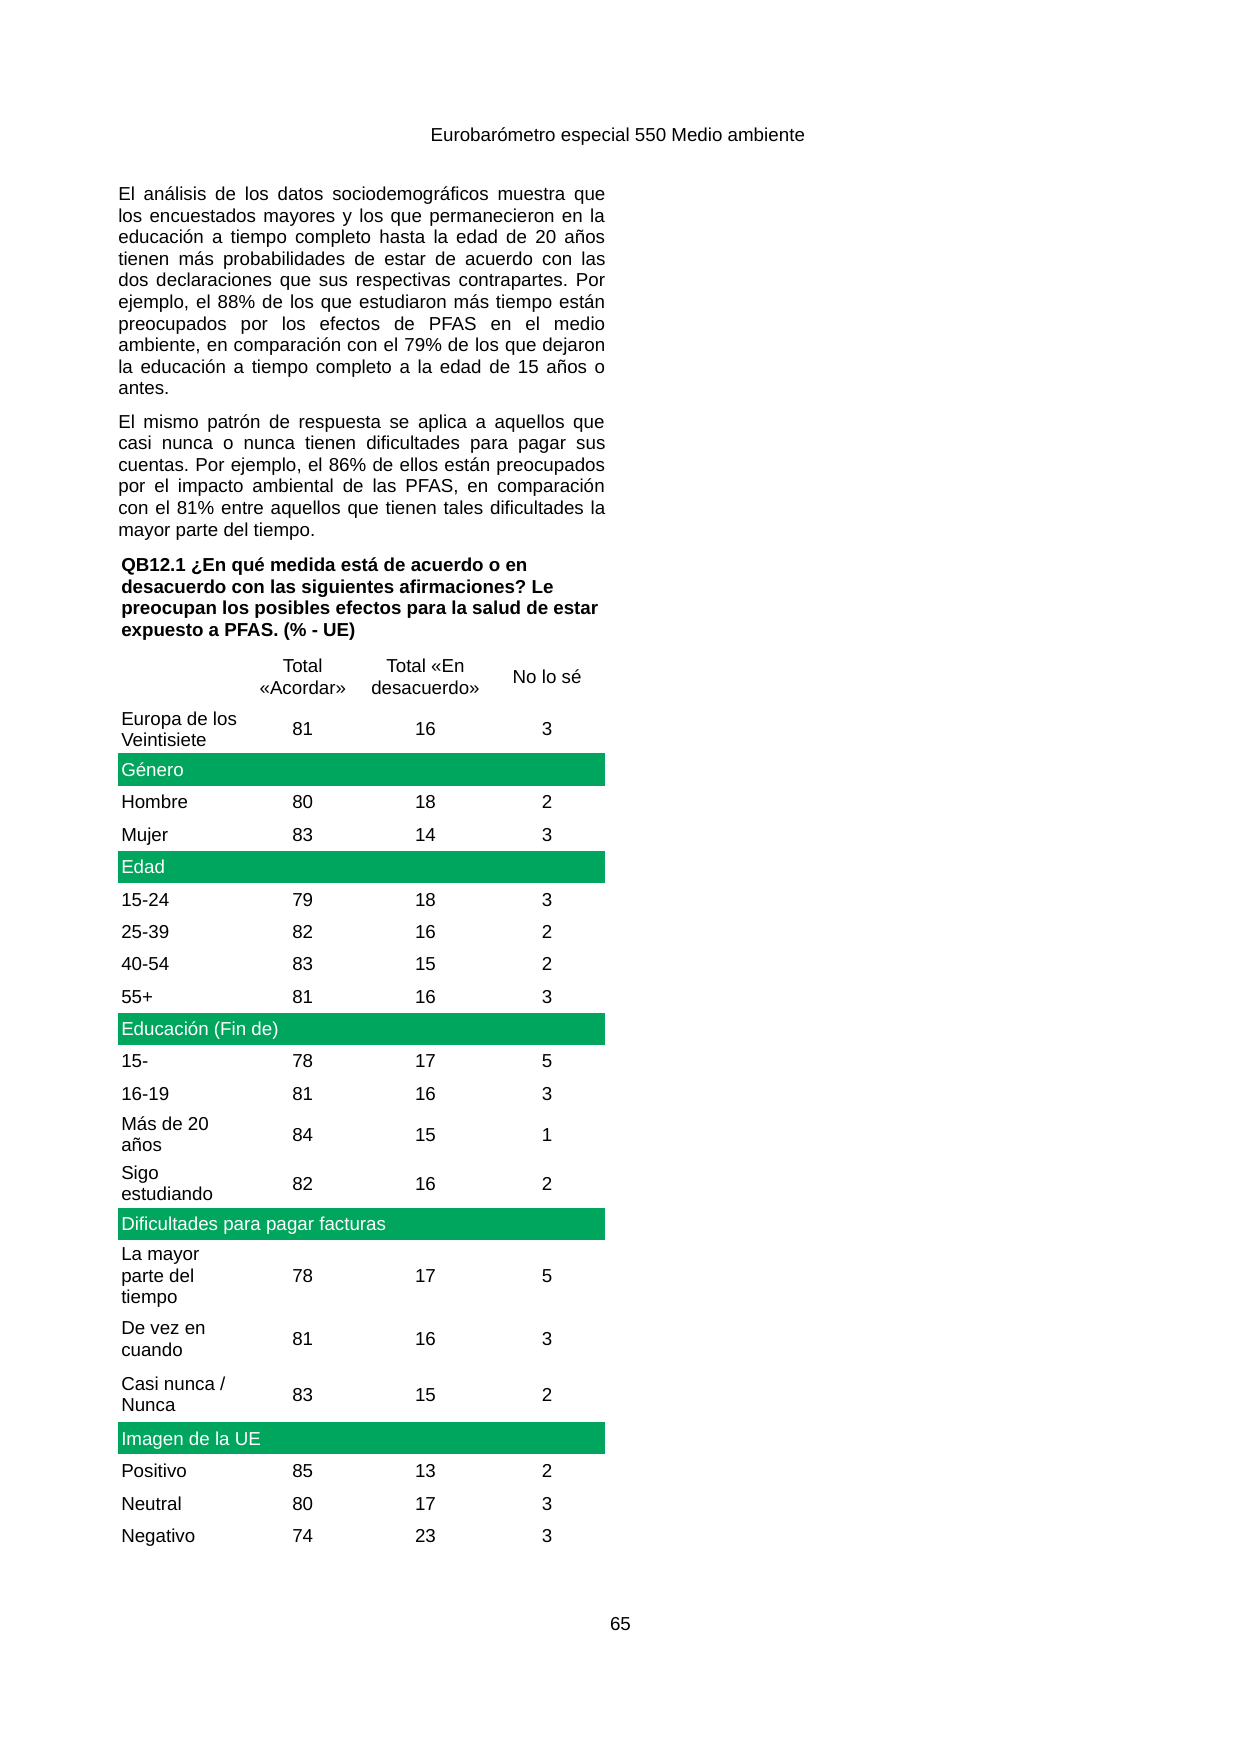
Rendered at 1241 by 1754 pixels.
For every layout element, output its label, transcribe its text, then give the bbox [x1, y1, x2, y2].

table_cell Más de 20 años [118, 1110, 243, 1159]
table_cell 2 [488, 1366, 605, 1422]
table_cell 81 [243, 980, 362, 1012]
table_cell Educación (Fin de) [118, 1013, 605, 1045]
table_cell 17 [362, 1240, 488, 1311]
table_cell 3 [488, 1519, 605, 1552]
table_cell 78 [243, 1240, 362, 1311]
table_cell 2 [488, 1455, 605, 1487]
table_cell Total «En desacuerdo» [362, 649, 488, 704]
table_cell Negativo [118, 1519, 243, 1552]
table_cell 80 [243, 786, 362, 818]
table_cell La mayor parte del tiempo [118, 1240, 243, 1311]
table_cell 2 [488, 948, 605, 980]
table_cell No lo sé [488, 649, 605, 704]
table_cell 17 [362, 1045, 488, 1077]
table_cell Total «Acordar» [243, 649, 362, 704]
text El mismo patrón de respuesta se aplica a aquellos que casi nunca o nunca tienen dificultades para pagar sus cuentas. Por ejemplo, el 86% de ellos están preocupados por el impacto ambiental de las PFAS, en comparación con el 81% entre aquellos que tienen tales dificultades la mayor parte del tiempo. [118, 411, 605, 540]
table_cell 5 [488, 1045, 605, 1077]
table_cell 55+ [118, 980, 243, 1012]
table_cell Edad [118, 851, 605, 883]
table_cell 15-24 [118, 883, 243, 915]
table_cell 3 [488, 1077, 605, 1110]
table_cell 3 [488, 980, 605, 1012]
table_cell 81 [243, 1311, 362, 1366]
table_cell Dificultades para pagar facturas [118, 1208, 605, 1240]
table_cell 83 [243, 948, 362, 980]
table_header QB12.1 ¿En qué medida está de acuerdo o en desacuerdo con las siguientes afirmaciones? Le preocupan los posibles efectos para la salud de estar expuesto a PFAS. (% - UE) [118, 546, 605, 648]
table_cell 18 [362, 786, 488, 818]
table_cell 18 [362, 883, 488, 915]
table_cell 80 [243, 1487, 362, 1519]
table_cell 5 [488, 1240, 605, 1311]
table_cell 81 [243, 1077, 362, 1110]
table_cell Género [118, 753, 605, 786]
table_cell 83 [243, 818, 362, 851]
table_cell 3 [488, 883, 605, 915]
table_cell 1 [488, 1110, 605, 1159]
table_cell 16 [362, 1077, 488, 1110]
table_cell 25-39 [118, 915, 243, 948]
table_cell 16-19 [118, 1077, 243, 1110]
table_cell 16 [362, 1311, 488, 1366]
table_cell 84 [243, 1110, 362, 1159]
table_cell Neutral [118, 1487, 243, 1519]
table_cell Imagen de la UE [118, 1422, 605, 1454]
table_cell 16 [362, 1159, 488, 1208]
table_cell 85 [243, 1455, 362, 1487]
table_cell 3 [488, 818, 605, 851]
table_cell 82 [243, 1159, 362, 1208]
table_cell 82 [243, 915, 362, 948]
table_cell Positivo [118, 1455, 243, 1487]
table_cell 14 [362, 818, 488, 851]
table_cell 3 [488, 1487, 605, 1519]
table_cell 15 [362, 948, 488, 980]
table_cell Casi nunca / Nunca [118, 1366, 243, 1422]
table_cell 79 [243, 883, 362, 915]
table_cell [118, 649, 243, 704]
table_cell Hombre [118, 786, 243, 818]
table_cell 23 [362, 1519, 488, 1552]
table_cell De vez en cuando [118, 1311, 243, 1366]
table_cell 17 [362, 1487, 488, 1519]
table_cell 2 [488, 1159, 605, 1208]
table_cell 15 [362, 1110, 488, 1159]
table_cell 15- [118, 1045, 243, 1077]
table_cell 2 [488, 786, 605, 818]
table_cell 74 [243, 1519, 362, 1552]
table_cell 15 [362, 1366, 488, 1422]
text El análisis de los datos sociodemográficos muestra que los encuestados mayores y los que permanecieron en la educación a tiempo completo hasta la edad de 20 años tienen más probabilidades de estar de acuerdo con las dos declaraciones que sus respectivas contrapartes. Por ejemplo, el 88% de los que estudiaron más tiempo están preocupados por los efectos de PFAS en el medio ambiente, en comparación con el 79% de los que dejaron la educación a tiempo completo a la edad de 15 años o antes. [118, 183, 605, 399]
table_cell 16 [362, 704, 488, 753]
table_cell 2 [488, 915, 605, 948]
table_cell 40-54 [118, 948, 243, 980]
table_cell 16 [362, 915, 488, 948]
table_cell 3 [488, 704, 605, 753]
table_cell Sigo estudiando [118, 1159, 243, 1208]
table_cell 16 [362, 980, 488, 1012]
table_cell 3 [488, 1311, 605, 1366]
table_cell 13 [362, 1455, 488, 1487]
table_cell 81 [243, 704, 362, 753]
table_cell Mujer [118, 818, 243, 851]
table_cell 83 [243, 1366, 362, 1422]
table_cell 78 [243, 1045, 362, 1077]
table_cell Europa de los Veintisiete [118, 704, 243, 753]
